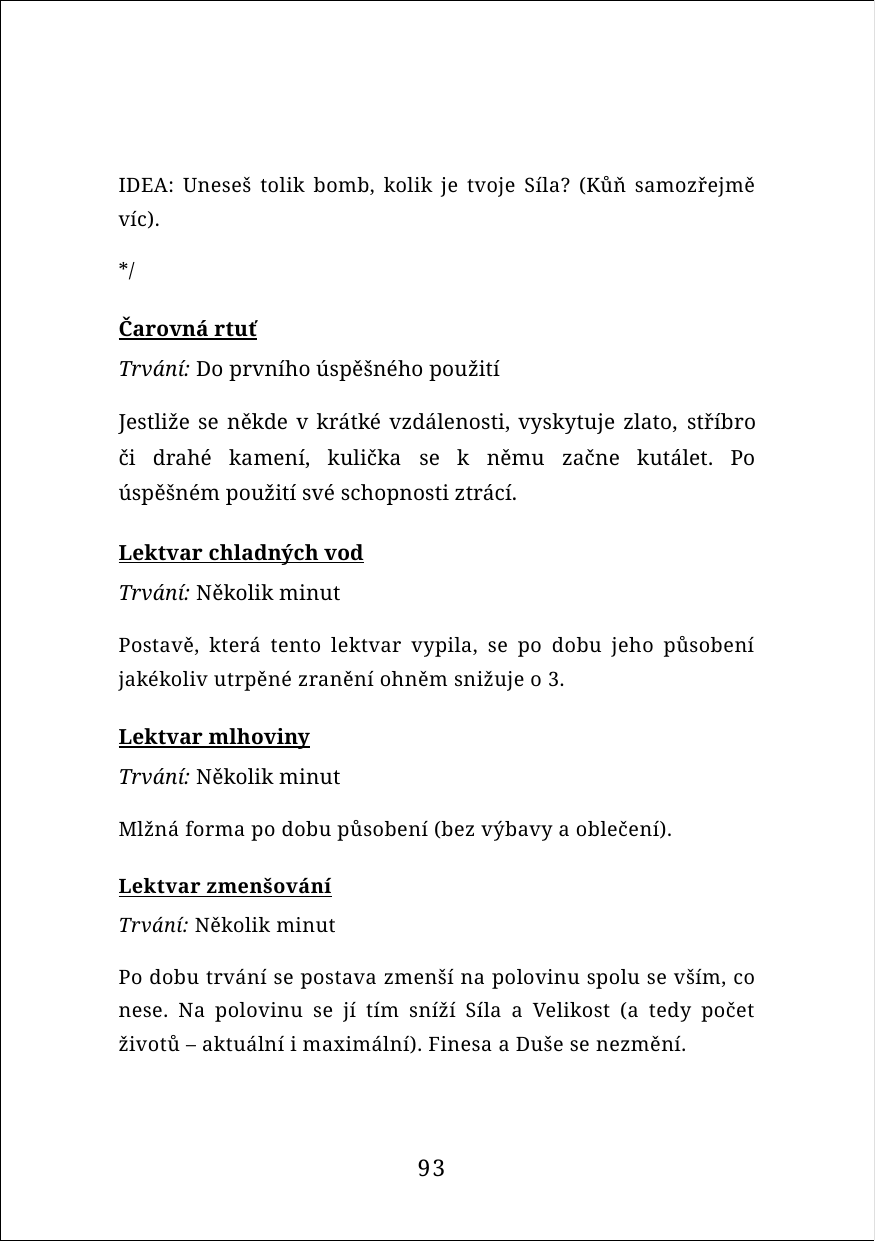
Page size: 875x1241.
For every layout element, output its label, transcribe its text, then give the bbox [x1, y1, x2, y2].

subtitle Lektvar mlhoviny [118, 722, 756, 751]
subtitle Lektvar chladných vod [118, 538, 756, 566]
text Trvání: Několik minut [118, 578, 756, 606]
text Postavě, která tento lektvar vypila, se po dobu jeho působení jakékoliv utrpěné zranění ohněm snižuje o 3. [118, 631, 756, 692]
text Mlžná forma po dobu působení (bez výbavy a oblečení). [118, 816, 756, 842]
text Trvání: Několik minut [118, 912, 756, 938]
text Jestliže se někde v krátké vzdálenosti, vyskytuje zlato, stříbro či drahé kamení, kulička se k němu začne kutálet. Po úspěšném použití své schopnosti ztrácí. [118, 407, 756, 507]
text */ [118, 257, 756, 284]
subtitle Lektvar zmenšování [118, 873, 756, 900]
text IDEA: Uneseš tolik bomb, kolik je tvoje Síla? (Kůň samozřejmě víc). [118, 172, 756, 232]
text Trvání: Několik minut [118, 762, 756, 791]
text Trvání: Do prvního úspěšného použití [118, 354, 756, 383]
text Po dobu trvání se postava zmenší na polovinu spolu se vším, co nese. Na polovinu se jí tím sníží Síla a Velikost (a tedy počet životů – aktuální i maximální). Finesa a Duše se nezmění. [118, 963, 756, 1057]
subtitle Čarovná rtuť [118, 314, 756, 342]
